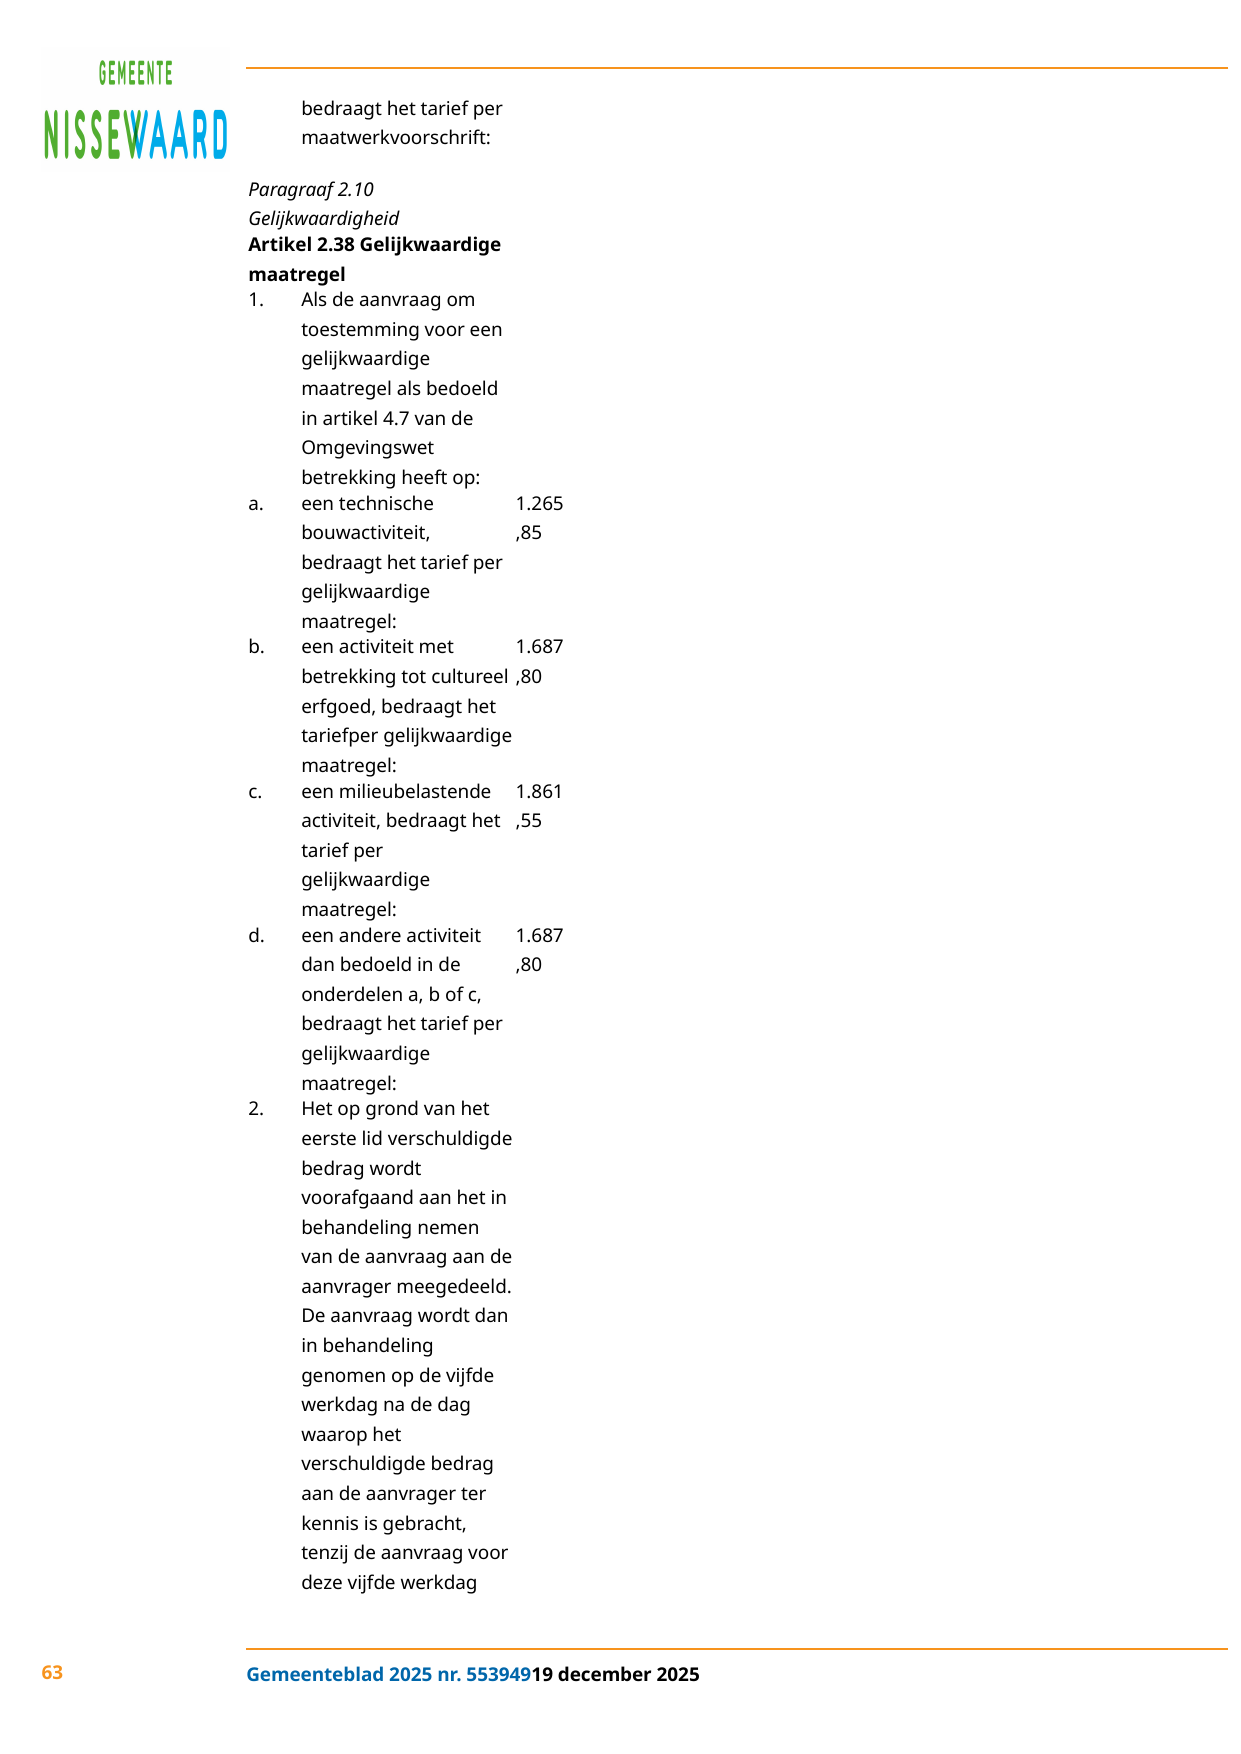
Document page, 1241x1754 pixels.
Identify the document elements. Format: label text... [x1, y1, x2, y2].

table_cell [674, 922, 727, 1096]
table_cell [621, 1096, 674, 1594]
table_cell [886, 176, 939, 231]
table_cell [940, 1096, 992, 1594]
table_cell Als de aanvraag om toestemming voor een gelijkwaardige maatregel als bedoeld in artikel 4.7 van de Omgevingswet betrekking heeft op: [301, 286, 515, 490]
table_cell [834, 922, 886, 1096]
table_cell [886, 490, 939, 634]
table_cell 2. [248, 1096, 301, 1594]
table_cell [568, 922, 621, 1096]
table_cell [621, 176, 674, 231]
table_cell [515, 1096, 568, 1594]
table_cell Het op grond van het eerste lid verschuldigde bedrag wordt voorafgaand aan het in behandeling nemen van de aanvraag aan de aanvrager meegedeeld. De aanvraag wordt dan in behandeling genomen op de vijfde werkdag na de dag waarop het verschuldigde bedrag aan de aanvrager ter kennis is gebracht, tenzij de aanvraag voor deze vijfde werkdag [301, 1096, 515, 1594]
table_cell [621, 150, 674, 176]
table_cell [515, 150, 568, 176]
table_cell [1099, 922, 1152, 1096]
table_cell [515, 95, 568, 150]
table_cell [834, 231, 886, 286]
table_cell [1099, 1096, 1152, 1594]
table_cell [1046, 95, 1098, 150]
table_cell Artikel 2.38 Gelijkwaardige maatregel [248, 231, 515, 286]
table_cell [993, 1096, 1046, 1594]
table_cell [940, 231, 992, 286]
table_cell [674, 778, 727, 922]
table_cell [568, 150, 621, 176]
table_cell [886, 922, 939, 1096]
table_cell [940, 634, 992, 778]
table_cell 1. [248, 286, 301, 490]
table_cell [940, 150, 992, 176]
table_cell [1099, 778, 1152, 922]
table_cell [674, 176, 727, 231]
table_cell [1046, 634, 1098, 778]
table_cell [515, 286, 568, 490]
table_cell [568, 231, 621, 286]
table_cell [1046, 1096, 1098, 1594]
table_cell [728, 231, 780, 286]
table_cell [1099, 286, 1152, 490]
table_cell [568, 778, 621, 922]
table_cell [621, 231, 674, 286]
table_cell [248, 150, 301, 176]
table_cell [780, 490, 833, 634]
table_cell [780, 1096, 833, 1594]
table_cell [728, 150, 780, 176]
table_cell [993, 231, 1046, 286]
table_cell [248, 95, 301, 150]
table_cell [940, 176, 992, 231]
table_cell een technische bouwactiviteit, bedraagt het tarief per gelijkwaardige maatregel: [301, 490, 515, 634]
table_cell [1046, 150, 1098, 176]
table_cell [728, 922, 780, 1096]
table_cell [834, 176, 886, 231]
table_cell a. [248, 490, 301, 634]
table_cell [674, 286, 727, 490]
table_cell [674, 634, 727, 778]
table_cell [1099, 634, 1152, 778]
table_cell [728, 1096, 780, 1594]
table_cell [568, 1096, 621, 1594]
table_cell [1046, 176, 1098, 231]
table_cell een milieubelastende activiteit, bedraagt het tarief per gelijkwaardige maatregel: [301, 778, 515, 922]
table_cell [1099, 176, 1152, 231]
table_cell [728, 176, 780, 231]
table_cell [780, 176, 833, 231]
table_cell [780, 231, 833, 286]
table_cell [886, 778, 939, 922]
table_cell [834, 1096, 886, 1594]
table_cell Paragraaf 2.10 Gelijkwaardigheid [248, 176, 515, 231]
table_cell [993, 150, 1046, 176]
table_cell [940, 778, 992, 922]
table_cell [940, 95, 992, 150]
table_cell [1099, 150, 1152, 176]
table_cell b. [248, 634, 301, 778]
table_cell [1099, 95, 1152, 150]
table_cell [780, 150, 833, 176]
table_cell [940, 922, 992, 1096]
table_cell [780, 778, 833, 922]
table_cell [1046, 922, 1098, 1096]
table_cell [834, 634, 886, 778]
table_cell [728, 778, 780, 922]
table_cell [886, 634, 939, 778]
table_cell [993, 634, 1046, 778]
table_cell [515, 176, 568, 231]
table_cell [886, 1096, 939, 1594]
table_cell een activiteit met betrekking tot cultureel erfgoed, bedraagt het tariefper gelijkwaardige maatregel: [301, 634, 515, 778]
table_cell [515, 231, 568, 286]
table_cell [674, 95, 727, 150]
table_cell [780, 922, 833, 1096]
table_cell [993, 95, 1046, 150]
table_cell [728, 95, 780, 150]
table_cell [886, 150, 939, 176]
table_cell [834, 490, 886, 634]
table_cell [1099, 231, 1152, 286]
table_cell [1099, 490, 1152, 634]
table_cell [993, 490, 1046, 634]
table_cell [780, 95, 833, 150]
table_cell [728, 286, 780, 490]
table_cell [568, 95, 621, 150]
table_cell [1046, 490, 1098, 634]
table_cell [674, 150, 727, 176]
table_cell 1.687,80 [515, 634, 568, 778]
table_cell [886, 95, 939, 150]
table_cell [621, 490, 674, 634]
table_cell [674, 490, 727, 634]
table_cell [834, 778, 886, 922]
table_cell [993, 922, 1046, 1096]
table_cell [568, 490, 621, 634]
table_cell [621, 634, 674, 778]
table_cell [993, 286, 1046, 490]
table_cell [780, 286, 833, 490]
table_cell d. [248, 922, 301, 1096]
table_cell [940, 286, 992, 490]
table_cell [621, 286, 674, 490]
table_cell [940, 490, 992, 634]
table_cell [834, 286, 886, 490]
table_cell [1046, 778, 1098, 922]
table_cell [621, 922, 674, 1096]
table_cell [568, 176, 621, 231]
table_cell [674, 231, 727, 286]
table_cell [728, 490, 780, 634]
table_cell [886, 231, 939, 286]
table_cell een andere activiteit dan bedoeld in de onderdelen a, b of c, bedraagt het tarief per gelijkwaardige maatregel: [301, 922, 515, 1096]
table_cell c. [248, 778, 301, 922]
table_cell bedraagt het tarief per maatwerkvoorschrift: [301, 95, 515, 150]
table_cell [301, 150, 515, 176]
table_cell [993, 778, 1046, 922]
table_cell [568, 286, 621, 490]
table_cell [834, 150, 886, 176]
table_cell [886, 286, 939, 490]
table_cell [834, 95, 886, 150]
table_cell [621, 778, 674, 922]
table_cell [568, 634, 621, 778]
table_cell 1.687,80 [515, 922, 568, 1096]
table_cell 1.265,85 [515, 490, 568, 634]
table_cell [674, 1096, 727, 1594]
picture [41, 47, 231, 172]
table_cell [1046, 286, 1098, 490]
table_cell 1.861,55 [515, 778, 568, 922]
table_cell [993, 176, 1046, 231]
table_cell [1046, 231, 1098, 286]
table_cell [780, 634, 833, 778]
table_cell [621, 95, 674, 150]
table_cell [728, 634, 780, 778]
